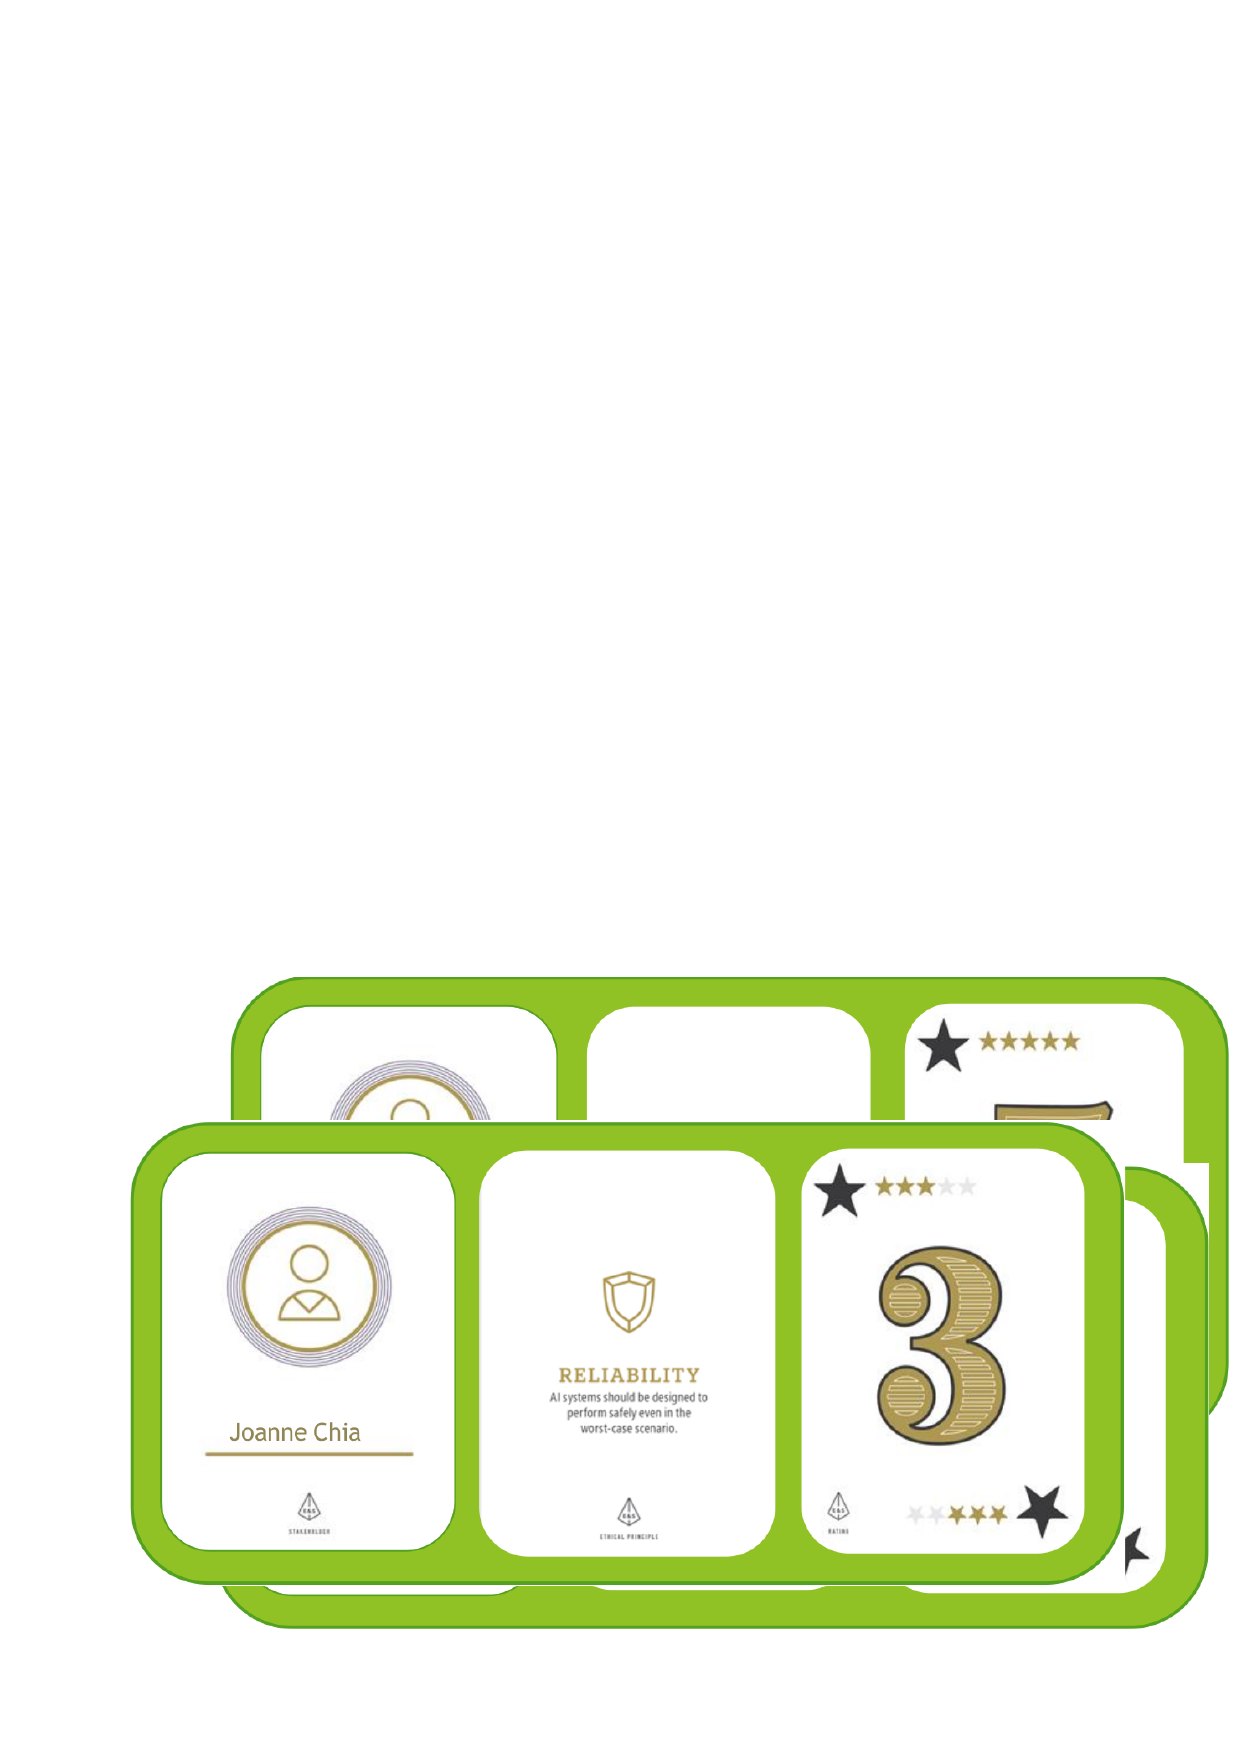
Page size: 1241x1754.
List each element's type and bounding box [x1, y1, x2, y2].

picture [121, 977, 1232, 1629]
